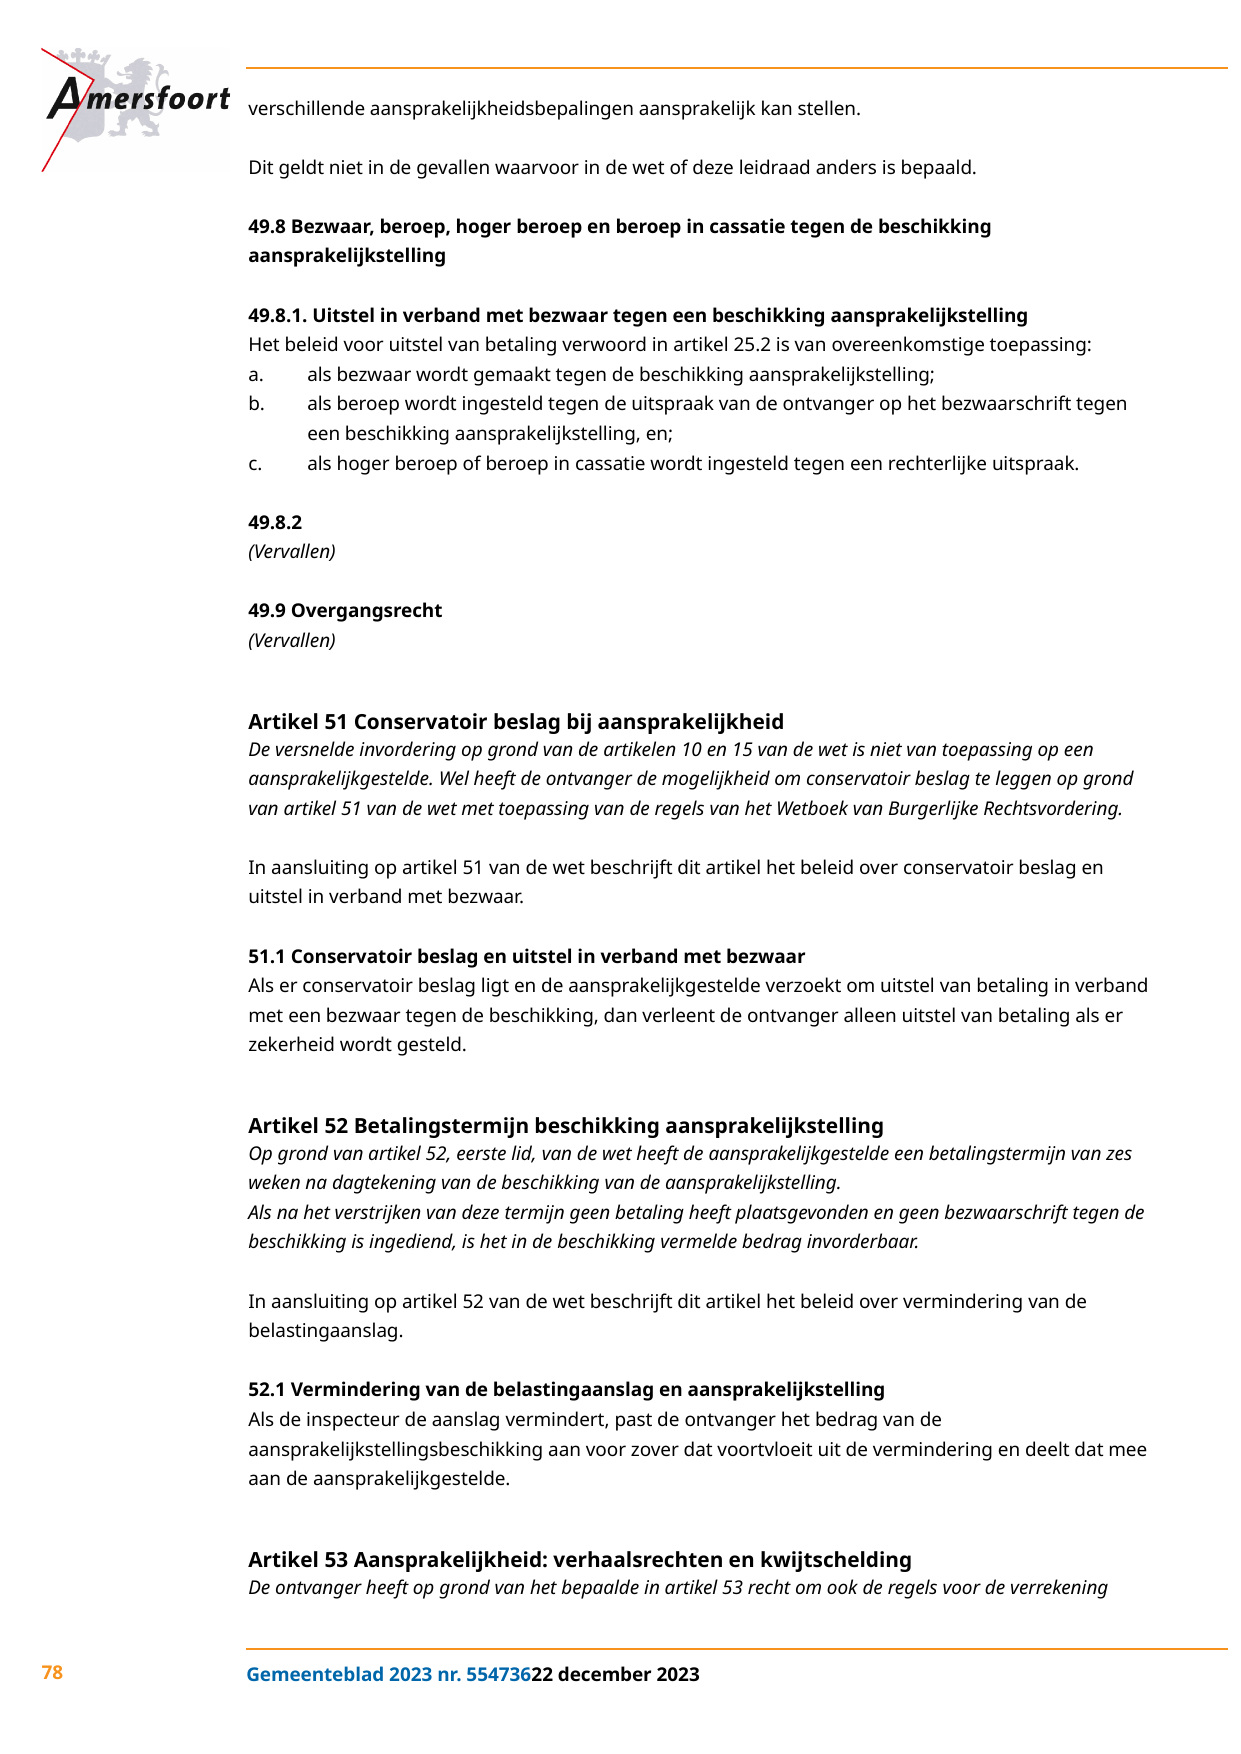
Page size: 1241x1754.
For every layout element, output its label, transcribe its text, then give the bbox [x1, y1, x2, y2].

text 49.8.1. Uitstel in verband met bezwaar tegen een beschikking aansprakelijkstelling [248, 302, 1152, 328]
text Dit geldt niet in de gevallen waarvoor in de wet of deze leidraad anders is bepaald. [248, 154, 1152, 180]
list als bezwaar wordt gemaakt tegen de beschikking aansprakelijkstelling; [248, 361, 1152, 387]
text De ontvanger heeft op grond van het bepaalde in artikel 53 recht om ook de regels voor de verrekening [248, 1574, 1152, 1599]
text 52.1 Vermindering van de belastingaanslag en aansprakelijkstelling [248, 1377, 1152, 1402]
text Artikel 53 Aansprakelijkheid: verhaalsrechten en kwijtschelding [248, 1545, 1152, 1574]
picture [41, 47, 231, 172]
text 51.1 Conservatoir beslag en uitstel in verband met bezwaar [248, 943, 1152, 968]
text In aansluiting op artikel 51 van de wet beschrijft dit artikel het beleid over conservatoir beslag en uitstel in verband met bezwaar. [248, 854, 1152, 909]
text (Vervallen) [248, 538, 1152, 564]
text Als er conservatoir beslag ligt en de aansprakelijkgestelde verzoekt om uitstel van betaling in verband met een bezwaar tegen de beschikking, dan verleent de ontvanger alleen uitstel van betaling als er zekerheid wordt gesteld. [248, 972, 1152, 1057]
text 49.8 Bezwaar, beroep, hoger beroep en beroep in cassatie tegen de beschikking aansprakelijkstelling [248, 213, 1152, 268]
text verschillende aansprakelijkheidsbepalingen aansprakelijk kan stellen. [248, 95, 1152, 121]
text Als de inspecteur de aanslag vermindert, past de ontvanger het bedrag van de aansprakelijkstellingsbeschikking aan voor zover dat voortvloeit uit de vermindering en deelt dat mee aan de aansprakelijkgestelde. [248, 1406, 1152, 1491]
text (Vervallen) [248, 627, 1152, 653]
text 49.9 Overgangsrecht [248, 598, 1152, 623]
text Artikel 51 Conservatoir beslag bij aansprakelijkheid [248, 707, 1152, 736]
text Artikel 52 Betalingstermijn beschikking aansprakelijkstelling [248, 1112, 1152, 1140]
list als hoger beroep of beroep in cassatie wordt ingesteld tegen een rechterlijke uitspraak. [248, 450, 1152, 476]
text In aansluiting op artikel 52 van de wet beschrijft dit artikel het beleid over vermindering van de belastingaanslag. [248, 1288, 1152, 1343]
list als beroep wordt ingesteld tegen de uitspraak van de ontvanger op het bezwaarschrift tegen een beschikking aansprakelijkstelling, en; [248, 391, 1152, 446]
text De versnelde invordering op grond van de artikelen 10 en 15 van de wet is niet van toepassing op een aansprakelijkgestelde. Wel heeft de ontvanger de mogelijkheid om conservatoir beslag te leggen op grond van artikel 51 van de wet met toepassing van de regels van het Wetboek van Burgerlijke Rechtsvordering. [248, 736, 1152, 821]
text 49.8.2 [248, 509, 1152, 535]
text Het beleid voor uitstel van betaling verwoord in artikel 25.2 is van overeenkomstige toepassing: [248, 331, 1152, 357]
text Op grond van artikel 52, eerste lid, van de wet heeft de aansprakelijkgestelde een betalingstermijn van zes weken na dagtekening van de beschikking van de aansprakelijkstelling. [248, 1140, 1152, 1195]
text Als na het verstrijken van deze termijn geen betaling heeft plaatsgevonden en geen bezwaarschrift tegen de beschikking is ingediend, is het in de beschikking vermelde bedrag invorderbaar. [248, 1199, 1152, 1254]
